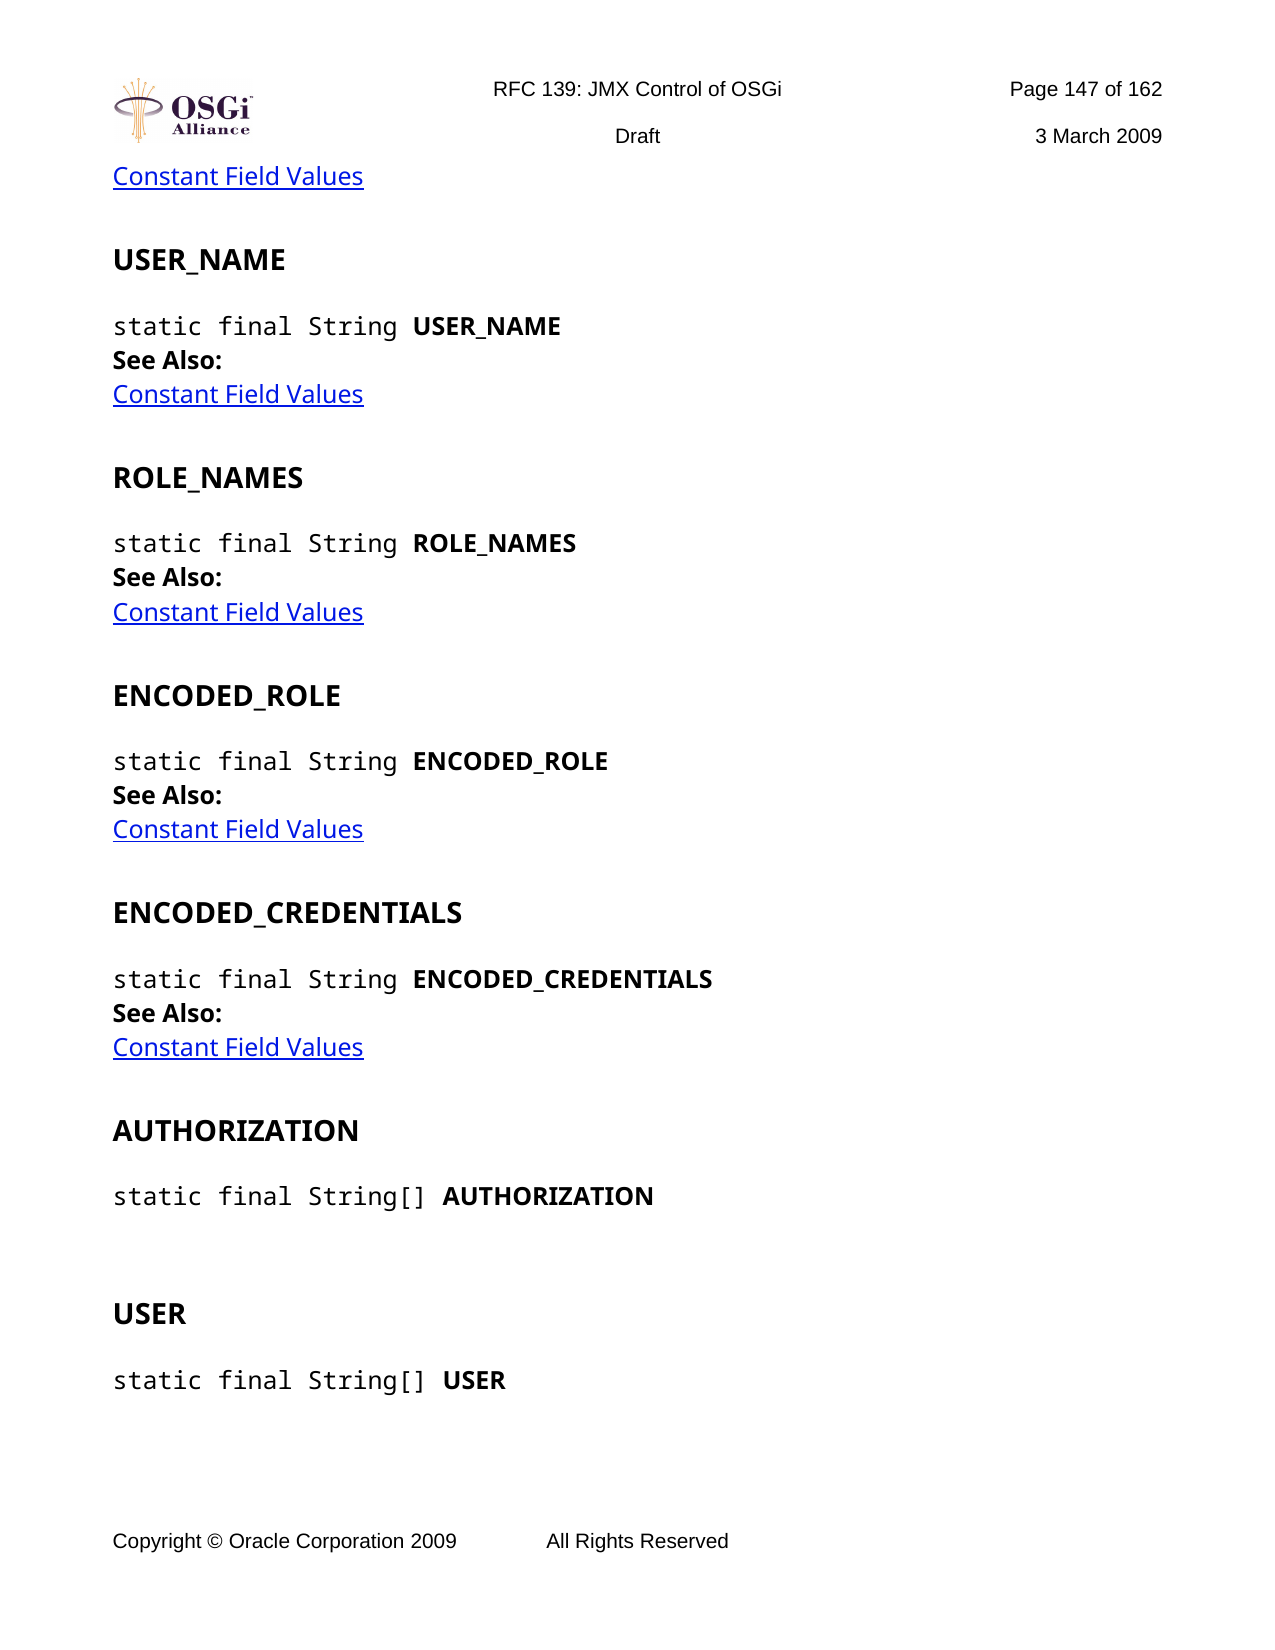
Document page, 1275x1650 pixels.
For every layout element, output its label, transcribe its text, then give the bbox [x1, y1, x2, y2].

text ENCODED_CREDENTIALS [112, 892, 1162, 932]
text static final String ROLE_NAMES [112, 526, 1162, 560]
text Constant Field Values [112, 377, 1162, 411]
text static final String ENCODED_ROLE [112, 744, 1162, 778]
text Constant Field Values [112, 594, 1162, 628]
text ROLE_NAMES [112, 457, 1162, 497]
text ENCODED_ROLE [112, 675, 1162, 714]
text static final String USER_NAME [112, 308, 1162, 342]
text Constant Field Values [112, 159, 1162, 193]
picture [114, 78, 254, 143]
text static final String[] USER [112, 1362, 1162, 1396]
text USER_NAME [112, 239, 1162, 279]
text static final String[] AUTHORIZATION [112, 1179, 1162, 1213]
text See Also: [112, 342, 1162, 377]
text static final String ENCODED_CREDENTIALS [112, 961, 1162, 995]
text Constant Field Values [112, 812, 1162, 846]
text Constant Field Values [112, 1029, 1162, 1063]
text AUTHORIZATION [112, 1110, 1162, 1150]
text See Also: [112, 560, 1162, 594]
text See Also: [112, 995, 1162, 1029]
text See Also: [112, 778, 1162, 812]
text USER [112, 1293, 1162, 1333]
